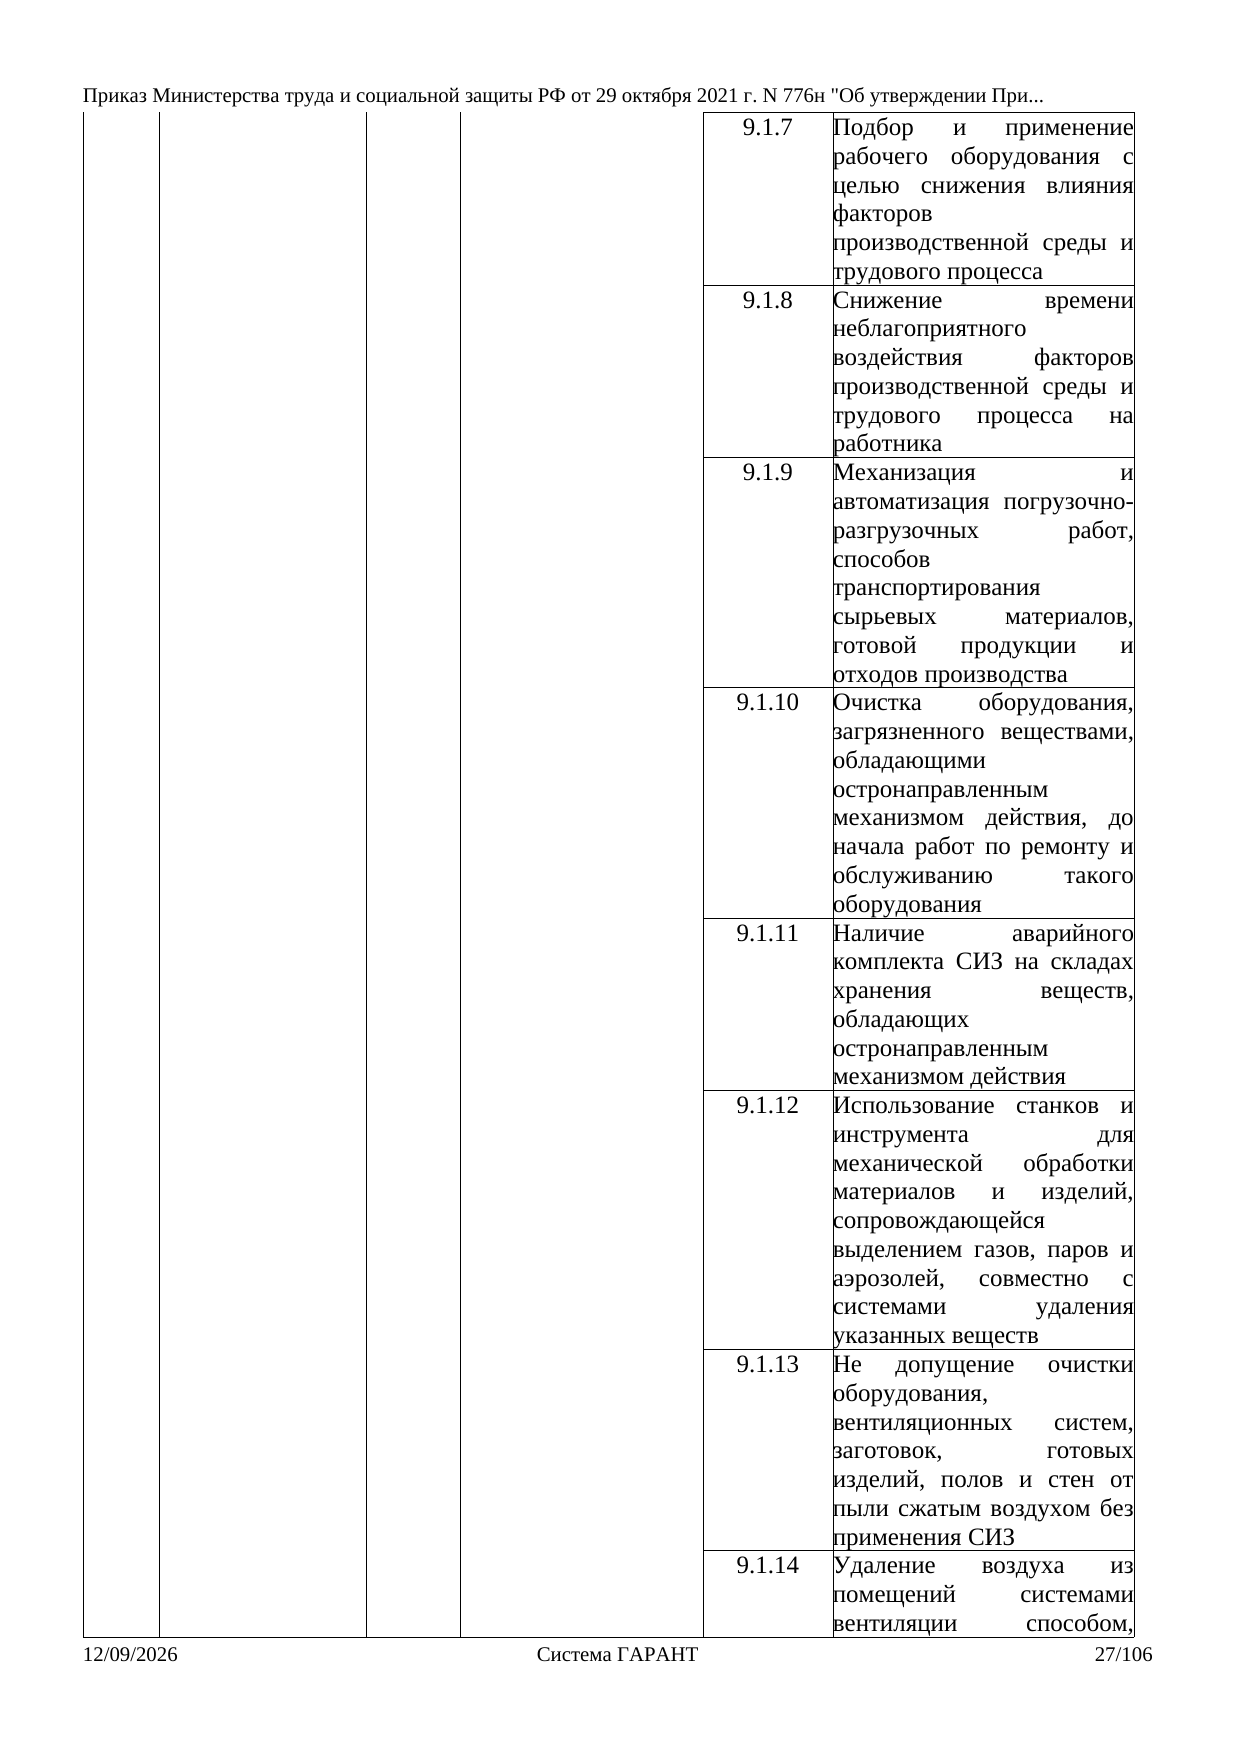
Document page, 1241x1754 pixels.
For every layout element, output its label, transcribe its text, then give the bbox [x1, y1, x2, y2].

table_cell Очистка оборудования, загрязненного веществами, обладающими остронаправленным механизмом действия, до начала работ по ремонту и обслуживанию такого оборудования [834, 688, 1134, 918]
table_cell Наличие аварийного комплекта СИЗ на складах хранения веществ, обладающих остронаправленным механизмом действия [834, 919, 1134, 1090]
table_cell Снижение времени неблагоприятного воздействия факторов производственной среды и трудового процесса на работника [834, 286, 1134, 457]
table_cell 9.1.14 [704, 1551, 833, 1637]
table_cell Удаление воздуха из помещений системами вентиляции способом, [834, 1551, 1134, 1637]
table_cell Не допущение очистки оборудования, вентиляционных систем, заготовок, готовых изделий, полов и стен от пыли сжатым воздухом без применения СИЗ [834, 1350, 1134, 1550]
table_cell 9.1.7 [704, 113, 833, 285]
table_cell 9.1.13 [704, 1350, 833, 1550]
table_cell 9.1.8 [704, 286, 833, 457]
table_cell Использование станков и инструмента для механической обработки материалов и изделий, сопровождающейся выделением газов, паров и аэрозолей, совместно с системами удаления указанных веществ [834, 1091, 1134, 1349]
table_cell Подбор и применение рабочего оборудования с целью снижения влияния факторов производственной среды и трудового процесса [834, 113, 1134, 285]
table_cell Механизация и автоматизация погрузочно-разгрузочных работ, способов транспортирования сырьевых материалов, готовой продукции и отходов производства [834, 458, 1134, 687]
table_cell 9.1.11 [704, 919, 833, 1090]
table_cell [84, 112, 159, 1637]
table_cell 9.1.9 [704, 458, 833, 687]
table_cell [461, 112, 703, 1637]
table_cell [367, 112, 460, 1637]
table_cell 9.1.10 [704, 688, 833, 918]
table_cell [160, 112, 366, 1637]
table_cell 9.1.12 [704, 1091, 833, 1349]
